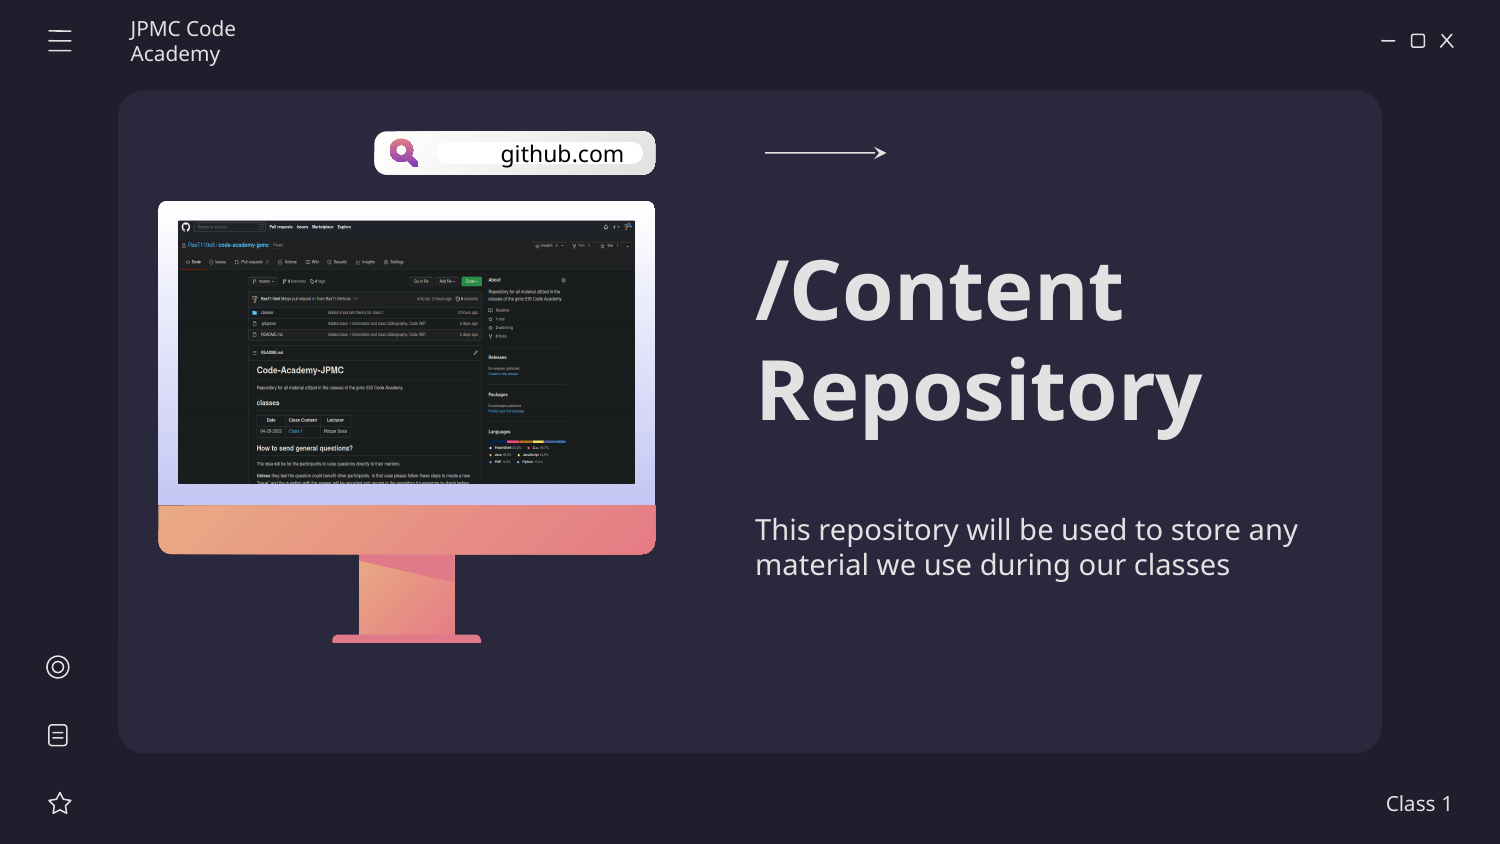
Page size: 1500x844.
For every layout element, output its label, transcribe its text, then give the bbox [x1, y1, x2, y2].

text_box github.com [436, 142, 643, 164]
text_box [374, 131, 656, 175]
picture [178, 221, 635, 484]
subtitle This repository will be used to store any material we use during our classes [740, 461, 1363, 632]
text_box [158, 200, 656, 643]
subtitle Class 1 [1278, 780, 1453, 826]
title /Content Repository [740, 212, 1363, 461]
subtitle JPMC Code Academy [130, 18, 306, 64]
